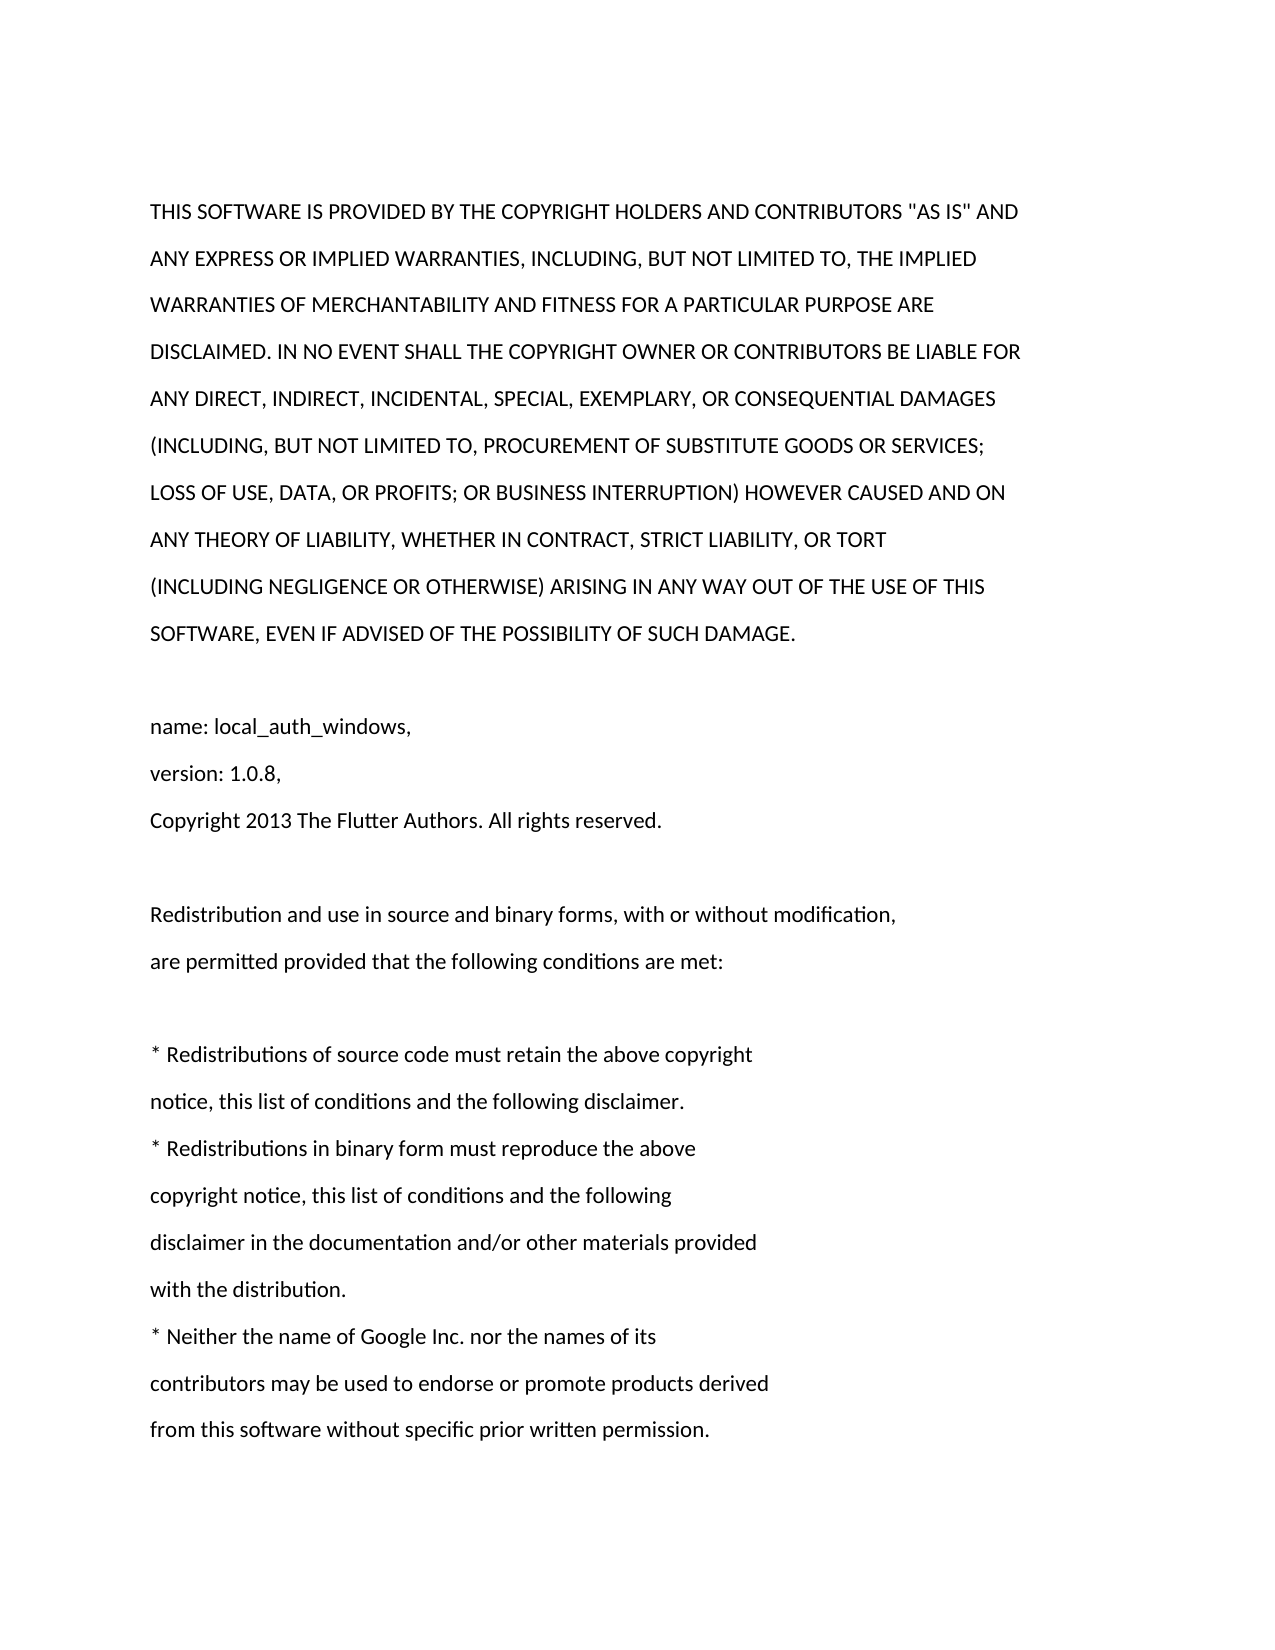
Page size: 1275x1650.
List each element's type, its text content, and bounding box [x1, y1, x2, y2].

text LOSS OF USE, DATA, OR PROFITS; OR BUSINESS INTERRUPTION) HOWEVER CAUSED AND ON [150, 478, 1125, 506]
text version: 1.0.8, [150, 759, 1125, 787]
text (INCLUDING NEGLIGENCE OR OTHERWISE) ARISING IN ANY WAY OUT OF THE USE OF THIS [150, 572, 1125, 600]
text contributors may be used to endorse or promote products derived [150, 1369, 1125, 1397]
text ANY DIRECT, INDIRECT, INCIDENTAL, SPECIAL, EXEMPLARY, OR CONSEQUENTIAL DAMAGES [150, 384, 1125, 412]
text copyright notice, this list of conditions and the following [150, 1181, 1125, 1209]
text from this software without specific prior written permission. [150, 1416, 1125, 1444]
text ANY THEORY OF LIABILITY, WHETHER IN CONTRACT, STRICT LIABILITY, OR TORT [150, 525, 1125, 553]
text are permitted provided that the following conditions are met: [150, 947, 1125, 975]
text * Redistributions in binary form must reproduce the above [150, 1134, 1125, 1162]
text Redistribution and use in source and binary forms, with or without modification, [150, 900, 1125, 928]
text * Redistributions of source code must retain the above copyright [150, 1041, 1125, 1069]
text WARRANTIES OF MERCHANTABILITY AND FITNESS FOR A PARTICULAR PURPOSE ARE [150, 291, 1125, 319]
text THIS SOFTWARE IS PROVIDED BY THE COPYRIGHT HOLDERS AND CONTRIBUTORS "AS IS" AND [150, 197, 1125, 225]
text with the distribution. [150, 1275, 1125, 1303]
text (INCLUDING, BUT NOT LIMITED TO, PROCUREMENT OF SUBSTITUTE GOODS OR SERVICES; [150, 431, 1125, 459]
text ANY EXPRESS OR IMPLIED WARRANTIES, INCLUDING, BUT NOT LIMITED TO, THE IMPLIED [150, 244, 1125, 272]
text * Neither the name of Google Inc. nor the names of its [150, 1322, 1125, 1350]
text Copyright 2013 The Flutter Authors. All rights reserved. [150, 806, 1125, 834]
text SOFTWARE, EVEN IF ADVISED OF THE POSSIBILITY OF SUCH DAMAGE. [150, 619, 1125, 647]
text disclaimer in the documentation and/or other materials provided [150, 1228, 1125, 1256]
text notice, this list of conditions and the following disclaimer. [150, 1087, 1125, 1116]
text name: local_auth_windows, [150, 712, 1125, 741]
text DISCLAIMED. IN NO EVENT SHALL THE COPYRIGHT OWNER OR CONTRIBUTORS BE LIABLE FOR [150, 337, 1125, 366]
